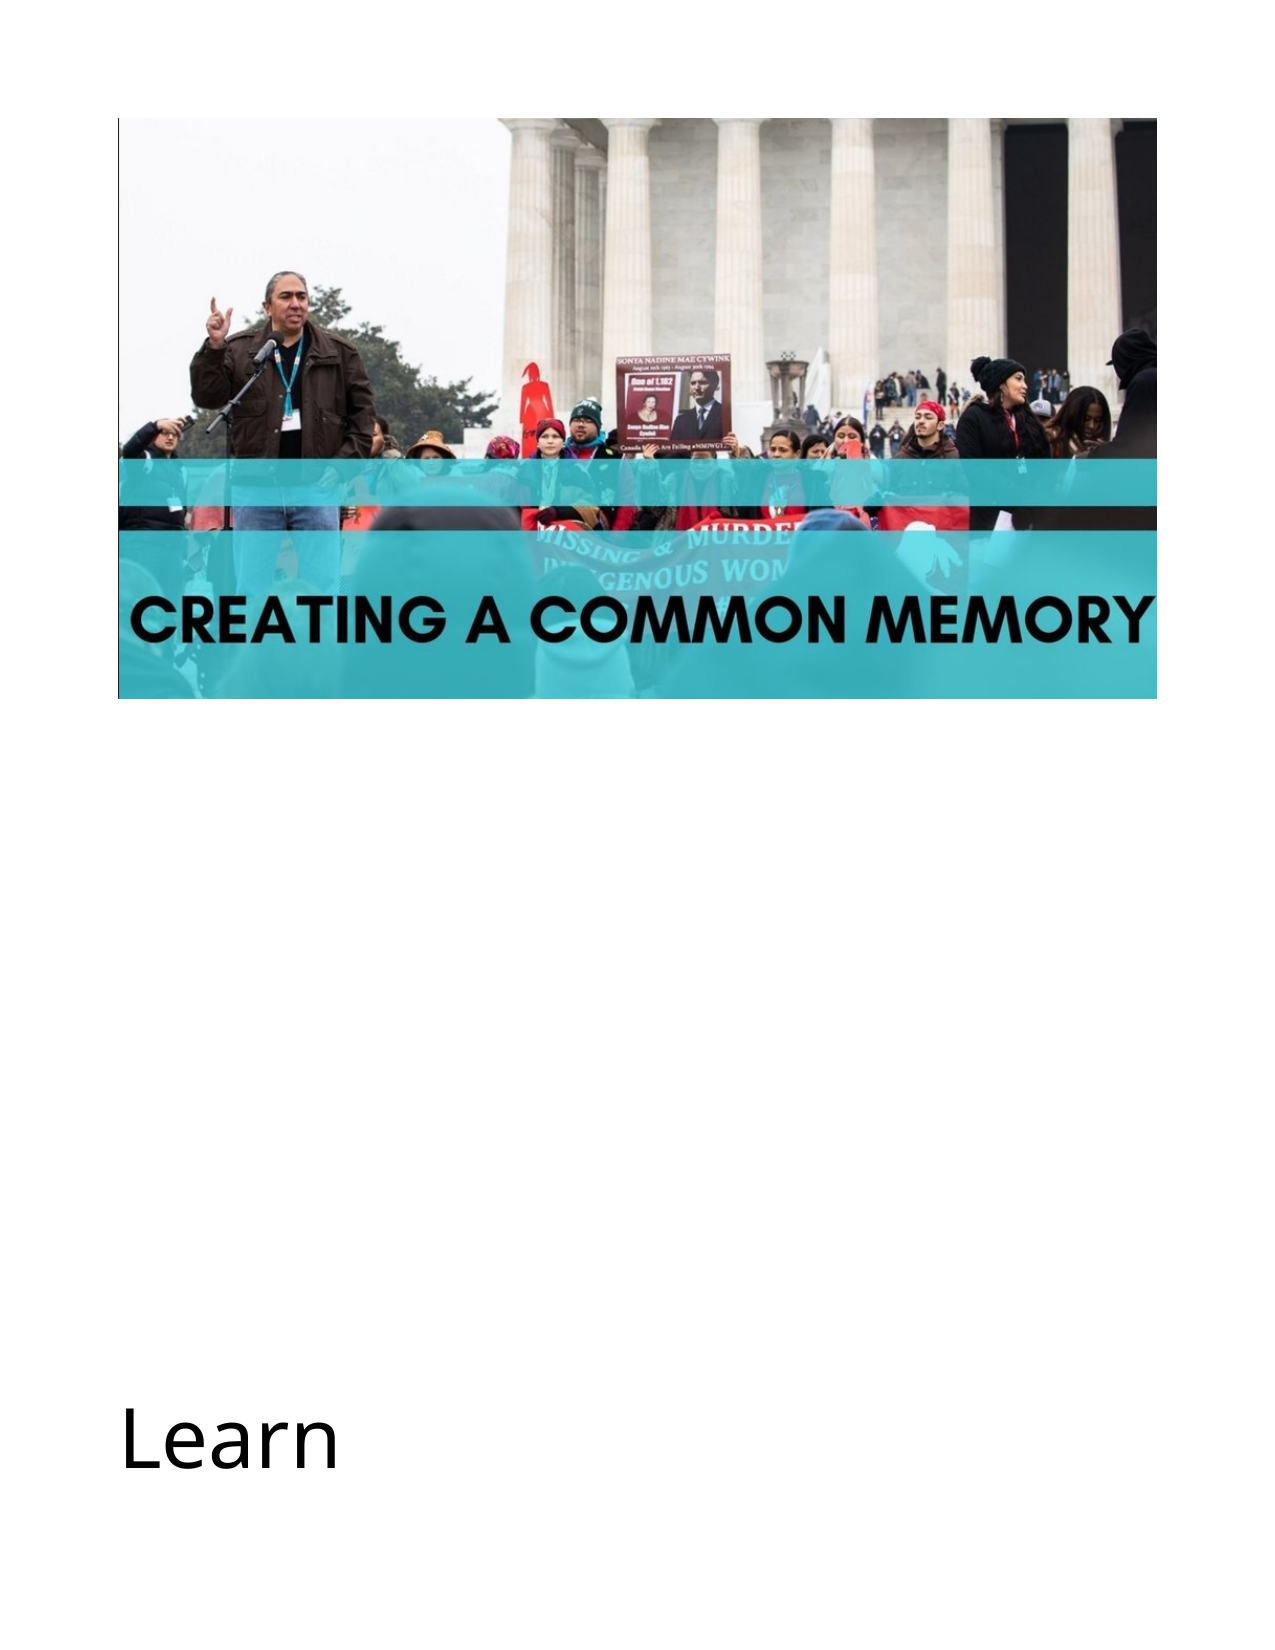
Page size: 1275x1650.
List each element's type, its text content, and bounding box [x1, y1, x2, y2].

picture [118, 118, 1157, 699]
text Learn [118, 1379, 1157, 1493]
